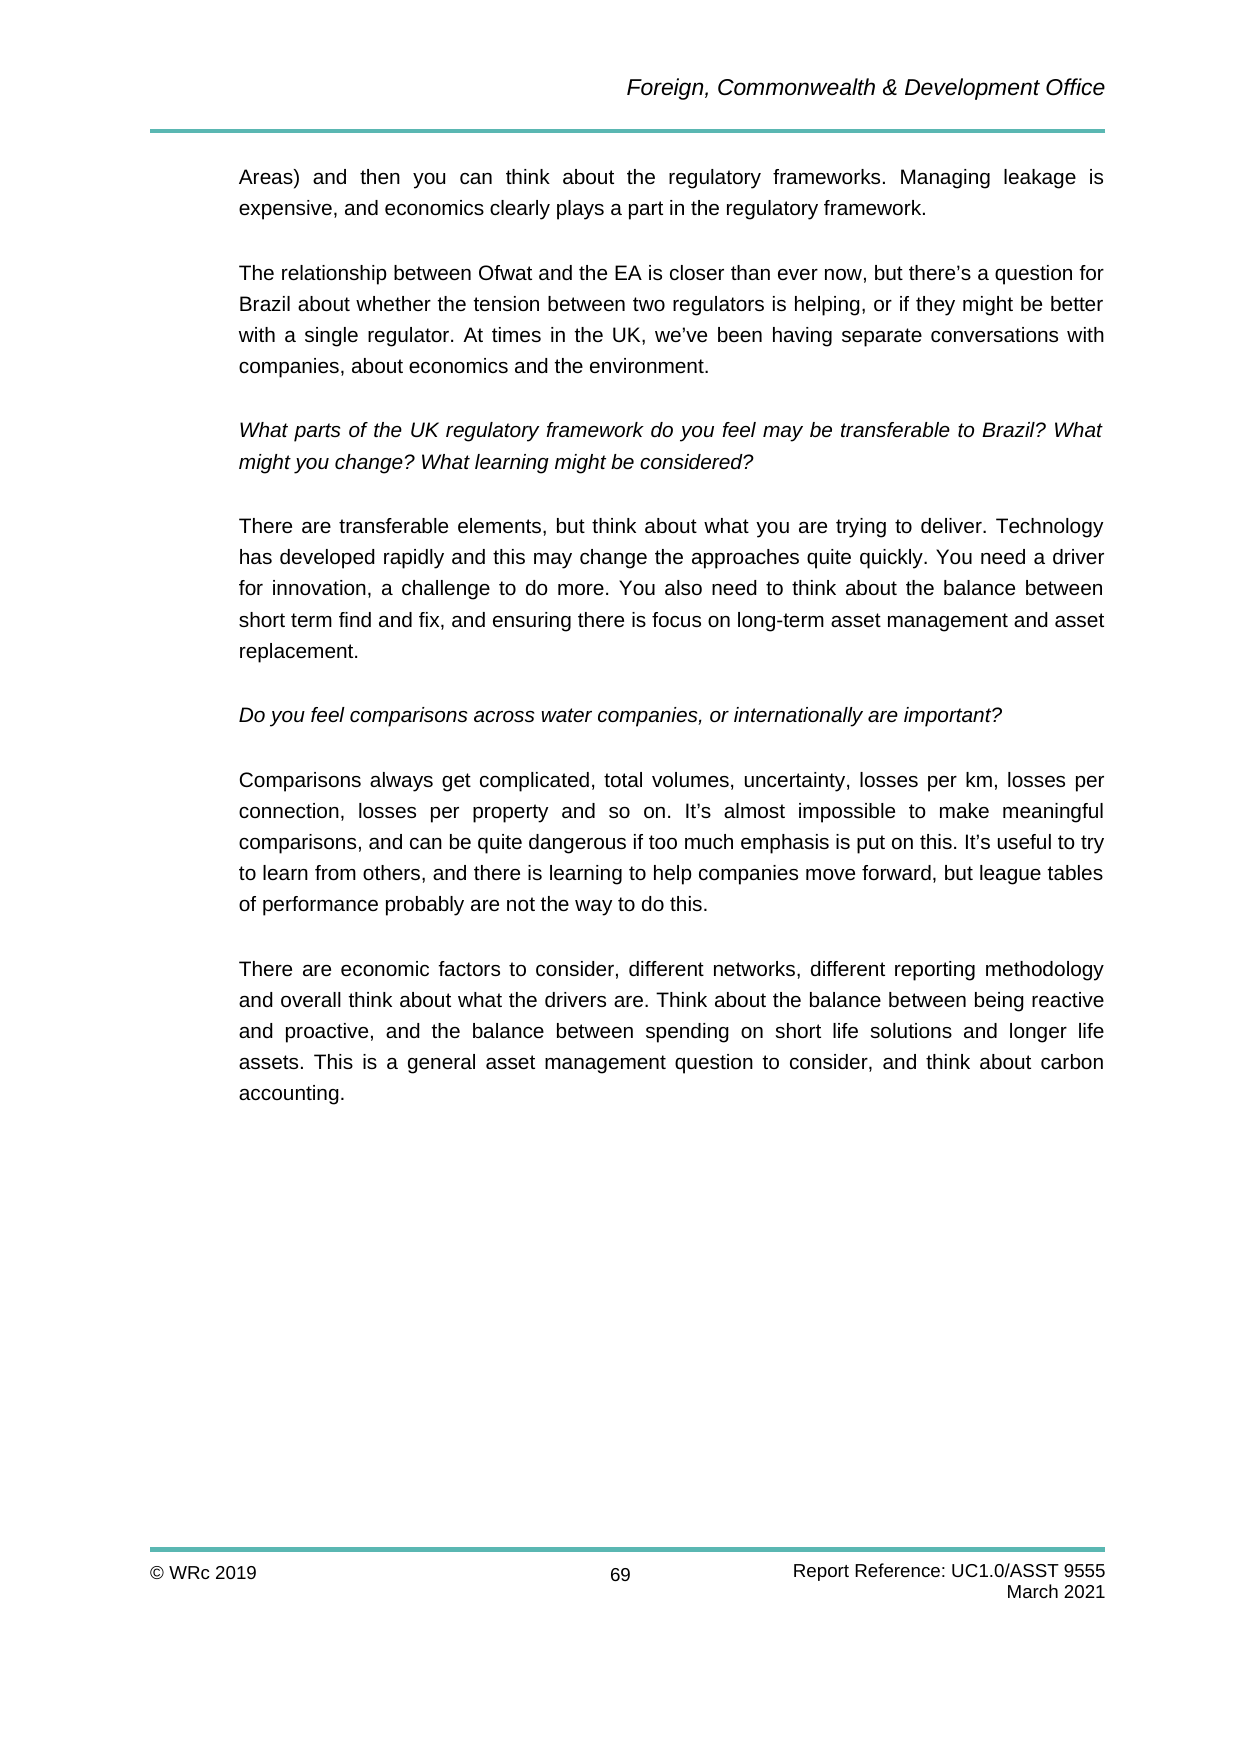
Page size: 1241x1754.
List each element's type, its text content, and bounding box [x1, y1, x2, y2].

text There are economic factors to consider, different networks, different reporting methodology and overall think about what the drivers are. Think about the balance between being reactive and proactive, and the balance between spending on short life solutions and longer life assets. This is a general asset management question to consider, and think about carbon accounting. [239, 957, 1105, 1105]
text Areas) and then you can think about the regulatory frameworks. Managing leakage is expensive, and economics clearly plays a part in the regulatory framework. [239, 165, 1105, 220]
text Do you feel comparisons across water companies, or internationally are important? [239, 703, 1105, 727]
text There are transferable elements, but think about what you are trying to deliver. Technology has developed rapidly and this may change the approaches quite quickly. You need a driver for innovation, a challenge to do more. You also need to think about the balance between short term find and fix, and ensuring there is focus on long-term asset management and asset replacement. [239, 514, 1105, 662]
text Comparisons always get complicated, total volumes, uncertainty, losses per km, losses per connection, losses per property and so on. It’s almost impossible to make meaningful comparisons, and can be quite dangerous if too much emphasis is put on this. It’s useful to try to learn from others, and there is learning to help companies move forward, but league tables of performance probably are not the way to do this. [239, 767, 1105, 916]
text The relationship between Ofwat and the EA is closer than ever now, but there’s a question for Brazil about whether the tension between two regulators is helping, or if they might be better with a single regulator. At times in the UK, we’ve been having separate conversations with companies, about economics and the environment. [239, 260, 1105, 378]
text What parts of the UK regulatory framework do you feel may be transferable to Brazil? What might you change? What learning might be considered? [239, 418, 1105, 473]
